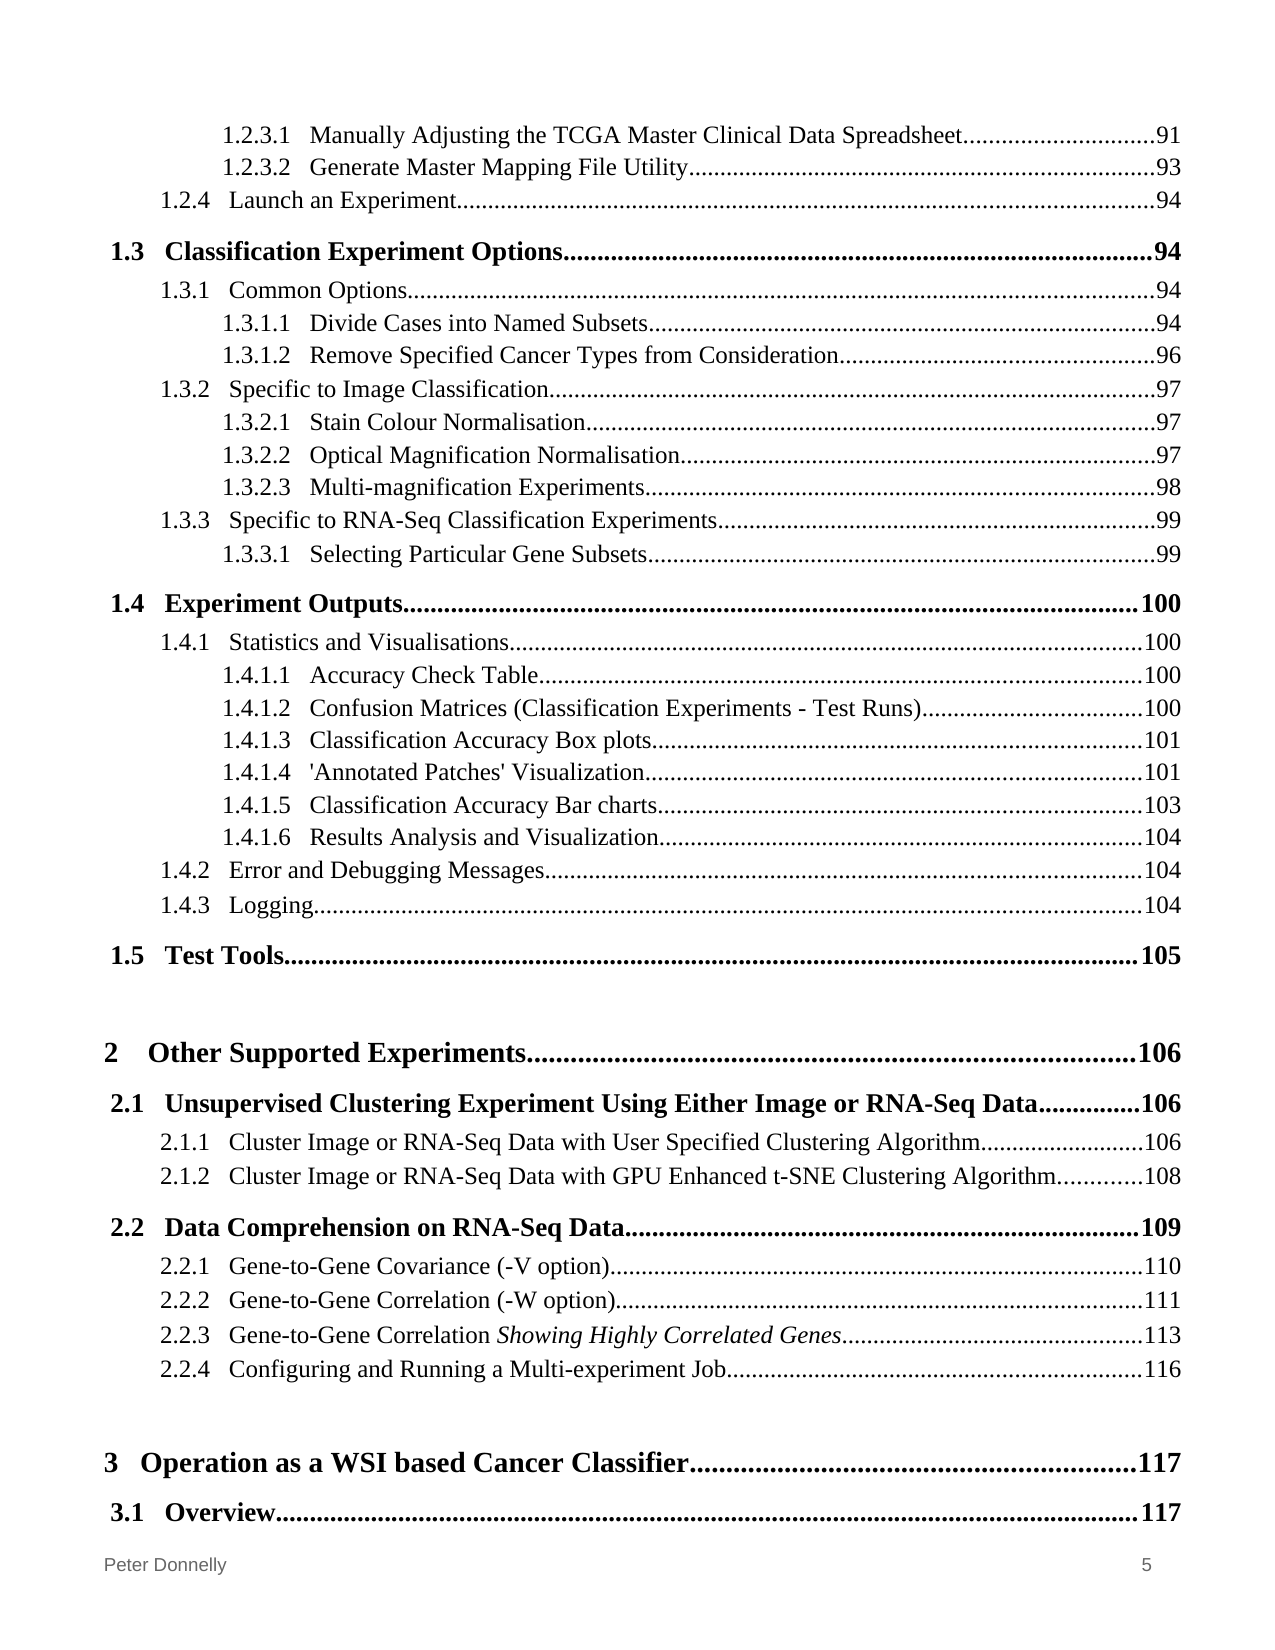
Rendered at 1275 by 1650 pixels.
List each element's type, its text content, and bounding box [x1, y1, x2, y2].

text 1.4.1.5 Classification Accuracy Bar charts 103 [216, 790, 1181, 818]
text 2.1.2 Cluster Image or RNA-Seq Data with GPU Enhanced t-SNE Clustering Algorithm 108 [154, 1161, 1181, 1190]
text 1.4.2 Error and Debugging Messages 104 [154, 856, 1181, 884]
text 2.2.2 Gene-to-Gene Correlation (-W option) 111 [154, 1285, 1181, 1314]
text 1.4.3 Logging 104 [154, 890, 1181, 919]
text 1.3.2.2 Optical Magnification Normalisation 97 [216, 440, 1181, 468]
text 1.4 Experiment Outputs 100 [103, 587, 1181, 618]
text 2.2.4 Configuring and Running a Multi-experiment Job 116 [154, 1354, 1181, 1383]
text 1.5 Test Tools 105 [103, 939, 1181, 971]
text 1.3.3 Specific to RNA-Seq Classification Experiments 99 [154, 506, 1181, 534]
text 1.2.3.2 Generate Master Mapping File Utility 93 [216, 152, 1181, 181]
text 1.3.1.2 Remove Specified Cancer Types from Consideration 96 [216, 341, 1181, 369]
text 1.3.2.3 Multi-magnification Experiments 98 [216, 472, 1181, 501]
text 3.1 Overview 117 [103, 1497, 1181, 1528]
text 2.1 Unsupervised Clustering Experiment Using Either Image or RNA-Seq Data 106 [103, 1087, 1181, 1118]
text 1.4.1.2 Confusion Matrices (Classification Experiments - Test Runs) 100 [216, 693, 1181, 722]
text 1.3 Classification Experiment Options 94 [103, 235, 1181, 266]
text 1.4.1.1 Accuracy Check Table 100 [216, 661, 1181, 689]
text 1.3.1.1 Divide Cases into Named Subsets 94 [216, 308, 1181, 337]
text 1.4.1.4 'Annotated Patches' Visualization 101 [216, 757, 1181, 786]
text 1.4.1.6 Results Analysis and Visualization 104 [216, 822, 1181, 851]
text 2.2 Data Comprehension on RNA-Seq Data 109 [103, 1211, 1181, 1242]
text 3 Operation as a WSI based Cancer Classifier 117 [103, 1445, 1181, 1479]
text 1.3.1 Common Options 94 [154, 275, 1181, 304]
text 1.3.2.1 Stain Colour Normalisation 97 [216, 407, 1181, 436]
text 1.4.1.3 Classification Accuracy Box plots 101 [216, 725, 1181, 754]
text 1.2.4 Launch an Experiment 94 [154, 186, 1181, 214]
text 2.2.3 Gene-to-Gene Correlation Showing Highly Correlated Genes 113 [154, 1320, 1181, 1349]
text 2.1.1 Cluster Image or RNA-Seq Data with User Specified Clustering Algorithm 106 [154, 1127, 1181, 1156]
text 2.2.1 Gene-to-Gene Covariance (-V option) 110 [154, 1251, 1181, 1279]
text 1.2.3.1 Manually Adjusting the TCGA Master Clinical Data Spreadsheet 91 [216, 120, 1181, 148]
text 2 Other Supported Experiments 106 [103, 1036, 1181, 1069]
text 1.3.3.1 Selecting Particular Gene Subsets 99 [216, 539, 1181, 568]
text 1.4.1 Statistics and Visualisations 100 [154, 627, 1181, 656]
text 1.3.2 Specific to Image Classification 97 [154, 374, 1181, 403]
